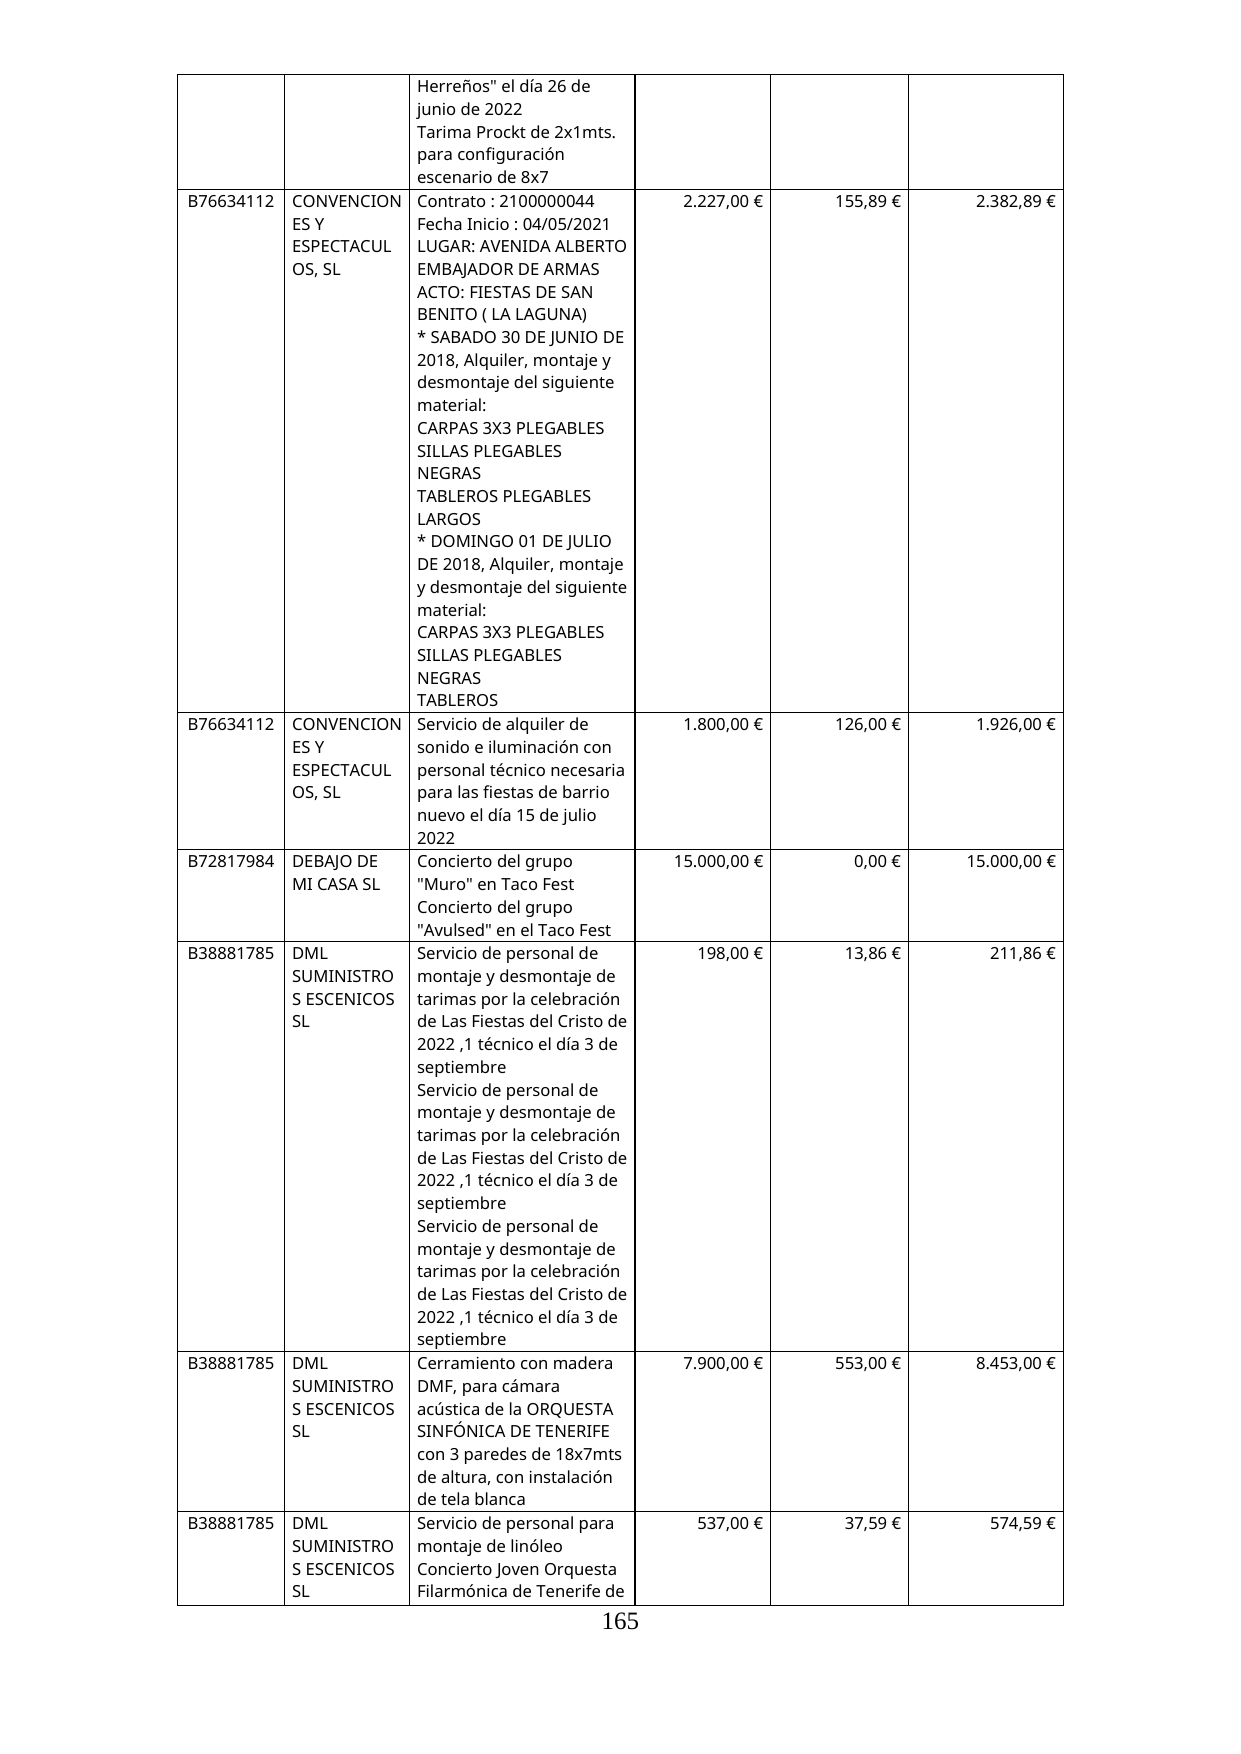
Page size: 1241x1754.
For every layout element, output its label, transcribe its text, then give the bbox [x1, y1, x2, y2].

table_cell 553,00 € [771, 1352, 908, 1511]
table_cell 1.800,00 € [636, 713, 770, 849]
table_cell 211,86 € [909, 942, 1063, 1351]
table_cell [636, 75, 770, 188]
table_cell 198,00 € [636, 942, 770, 1351]
table_cell 1.926,00 € [909, 713, 1063, 849]
table_cell [771, 75, 908, 188]
table_cell B38881785 [178, 942, 284, 1351]
table_cell Cerramiento con madera DMF, para cámara acústica de la ORQUESTA SINFÓNICA DE TENERIFE con 3 paredes de 18x7mts de altura, con instalación de tela blanca [410, 1352, 634, 1511]
table_cell 7.900,00 € [636, 1352, 770, 1511]
table_cell 0,00 € [771, 850, 908, 941]
table_cell 15.000,00 € [636, 850, 770, 941]
table_cell CONVENCIONES Y ESPECTACULOS, SL [285, 713, 409, 849]
table_cell B38881785 [178, 1512, 284, 1605]
table_cell 2.382,89 € [909, 190, 1063, 712]
table_cell 13,86 € [771, 942, 908, 1351]
table_cell Servicio de personal para montaje de linóleo Concierto Joven Orquesta Filarmónica de Tenerife de [410, 1512, 634, 1605]
table_cell 155,89 € [771, 190, 908, 712]
table_cell 126,00 € [771, 713, 908, 849]
table_cell B76634112 [178, 713, 284, 849]
table_cell 574,59 € [909, 1512, 1063, 1605]
table_cell Servicio de alquiler de sonido e iluminación con personal técnico necesaria para las fiestas de barrio nuevo el día 15 de julio 2022 [410, 713, 634, 849]
table_cell 537,00 € [636, 1512, 770, 1605]
table_cell [909, 75, 1063, 188]
table_cell DML SUMINISTROS ESCENICOS SL [285, 1512, 409, 1605]
table_cell DML SUMINISTROS ESCENICOS SL [285, 942, 409, 1351]
table_cell Contrato : 2100000044 Fecha Inicio : 04/05/2021 LUGAR: AVENIDA ALBERTO EMBAJADOR DE ARMAS ACTO: FIESTAS DE SAN BENITO ( LA LAGUNA) * SABADO 30 DE JUNIO DE 2018, Alquiler, montaje y desmontaje del siguiente material: CARPAS 3X3 PLEGABLES SILLAS PLEGABLES NEGRAS TABLEROS PLEGABLES LARGOS * DOMINGO 01 DE JULIO DE 2018, Alquiler, montaje y desmontaje del siguiente material: CARPAS 3X3 PLEGABLES SILLAS PLEGABLES NEGRAS TABLEROS [410, 190, 634, 712]
table_cell CONVENCIONES Y ESPECTACULOS, SL [285, 190, 409, 712]
table_cell 15.000,00 € [909, 850, 1063, 941]
table_cell 8.453,00 € [909, 1352, 1063, 1511]
table_cell [178, 75, 284, 188]
table_cell Servicio de personal de montaje y desmontaje de tarimas por la celebración de Las Fiestas del Cristo de 2022 ,1 técnico el día 3 de septiembre Servicio de personal de montaje y desmontaje de tarimas por la celebración de Las Fiestas del Cristo de 2022 ,1 técnico el día 3 de septiembre Servicio de personal de montaje y desmontaje de tarimas por la celebración de Las Fiestas del Cristo de 2022 ,1 técnico el día 3 de septiembre [410, 942, 634, 1351]
table_cell [285, 75, 409, 188]
table_cell B38881785 [178, 1352, 284, 1511]
table_cell 37,59 € [771, 1512, 908, 1605]
table_cell DML SUMINISTROS ESCENICOS SL [285, 1352, 409, 1511]
table_cell DEBAJO DE MI CASA SL [285, 850, 409, 941]
table_cell 2.227,00 € [636, 190, 770, 712]
table_cell Herreños" el día 26 de junio de 2022 Tarima Prockt de 2x1mts. para configuración escenario de 8x7 [410, 75, 634, 188]
table_cell B72817984 [178, 850, 284, 941]
table_cell Concierto del grupo "Muro" en Taco Fest Concierto del grupo "Avulsed" en el Taco Fest [410, 850, 634, 941]
table_cell B76634112 [178, 190, 284, 712]
